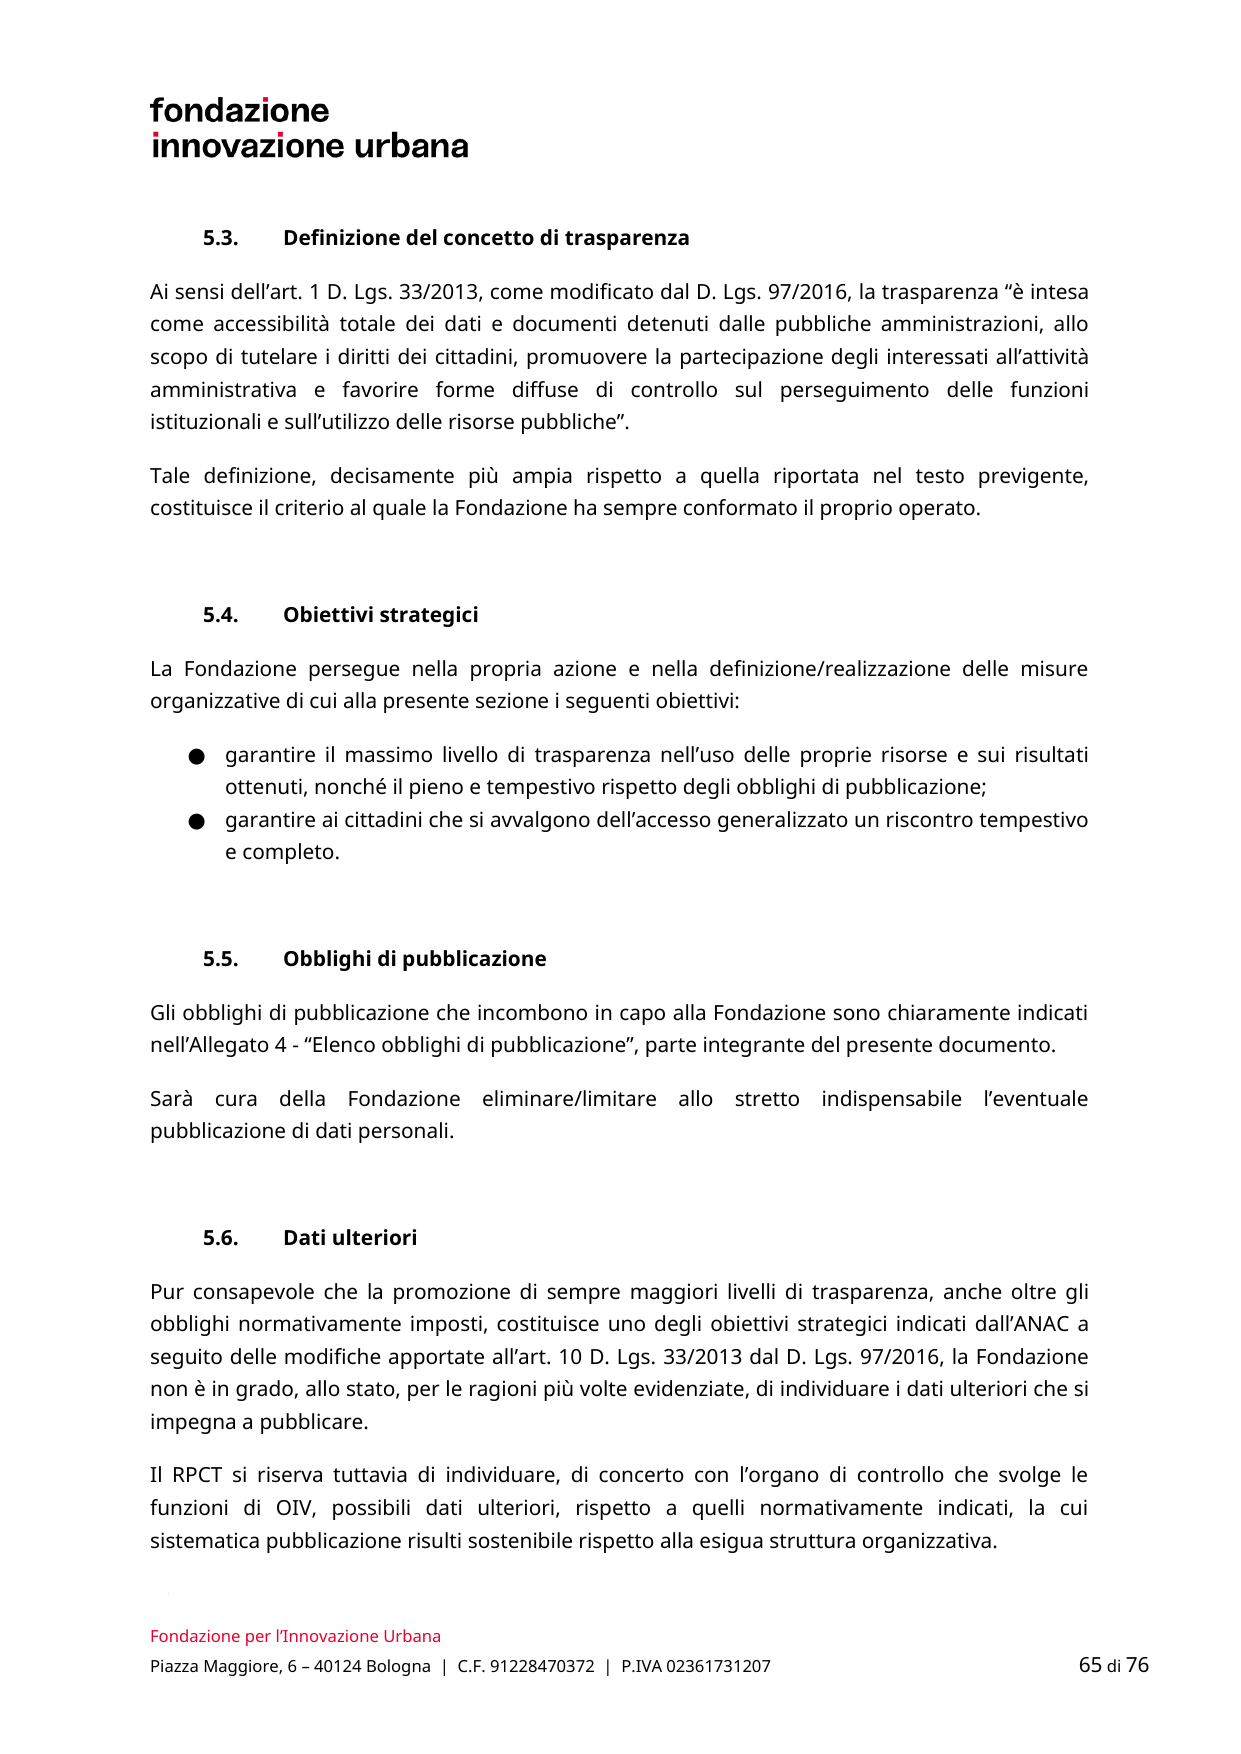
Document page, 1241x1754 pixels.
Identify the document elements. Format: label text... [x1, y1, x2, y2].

list garantire ai cittadini che si avvalgono dell’accesso generalizzato un riscontro tempestivo e completo. [187, 805, 1090, 866]
text Tale definizione, decisamente più ampia rispetto a quella riportata nel testo previgente, costituisce il criterio al quale la Fondazione ha sempre conformato il proprio operato. [150, 461, 1090, 522]
text Il RPCT si riserva tuttavia di individuare, di concerto con l’organo di controllo che svolge le funzioni di OIV, possibili dati ulteriori, rispetto a quelli normativamente indicati, la cui sistematica pubblicazione risulti sostenibile rispetto alla esigua struttura organizzativa. [150, 1461, 1090, 1554]
list garantire il massimo livello di trasparenza nell’uso delle proprie risorse e sui risultati ottenuti, nonché il pieno e tempestivo rispetto degli obblighi di pubblicazione; [187, 740, 1090, 801]
text Gli obblighi di pubblicazione che incombono in capo alla Fondazione sono chiaramente indicati nell’Allegato 4 - “Elenco obblighi di pubblicazione”, parte integrante del presente documento. [150, 998, 1090, 1059]
text Ai sensi dell’art. 1 D. Lgs. 33/2013, come modificato dal D. Lgs. 97/2016, la trasparenza “è intesa come accessibilità totale dei dati e documenti detenuti dalle pubbliche amministrazioni, allo scopo di tutelare i diritti dei cittadini, promuovere la partecipazione degli interessati all’attività amministrativa e favorire forme diffuse di controllo sul perseguimento delle funzioni istituzionali e sull’utilizzo delle risorse pubbliche”. [150, 277, 1090, 436]
text Pur consapevole che la promozione di sempre maggiori livelli di trasparenza, anche oltre gli obblighi normativamente imposti, costituisce uno degli obiettivi strategici indicati dall’ANAC a seguito delle modifiche apportate all’art. 10 D. Lgs. 33/2013 dal D. Lgs. 97/2016, la Fondazione non è in grado, allo stato, per le ragioni più volte evidenziate, di individuare i dati ulteriori che si impegna a pubblicare. [150, 1277, 1090, 1436]
subtitle Obblighi di pubblicazione [238, 944, 1090, 973]
subtitle Obiettivi strategici [238, 600, 1090, 629]
subtitle Definizione del concetto di trasparenza [238, 223, 1090, 252]
text Sarà cura della Fondazione eliminare/limitare allo stretto indispensabile l’eventuale pubblicazione di dati personali. [150, 1084, 1090, 1145]
picture [150, 75, 1083, 175]
text La Fondazione persegue nella propria azione e nella definizione/realizzazione delle misure organizzative di cui alla presente sezione i seguenti obiettivi: [150, 654, 1090, 715]
subtitle Dati ulteriori [238, 1223, 1090, 1252]
